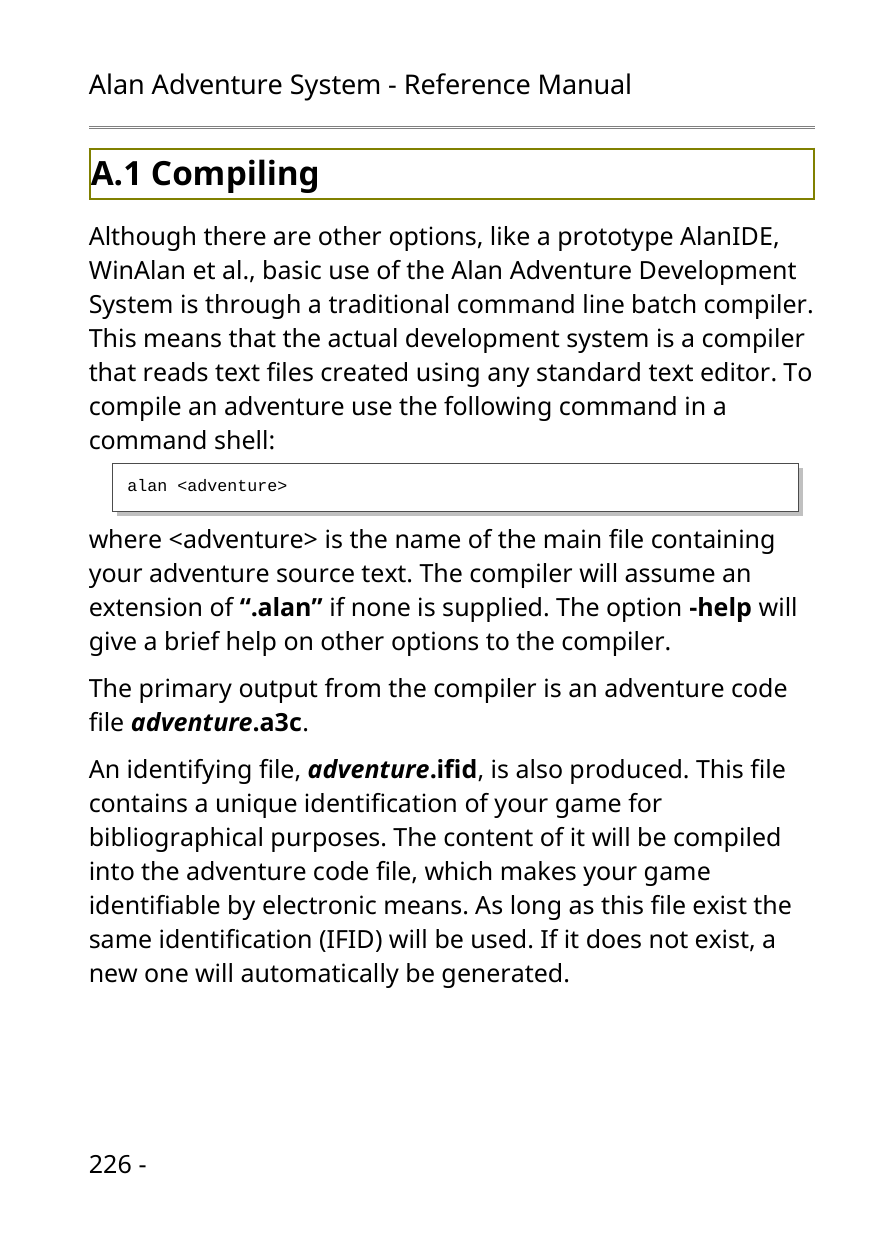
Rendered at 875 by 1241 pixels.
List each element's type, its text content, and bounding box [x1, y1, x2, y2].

text The primary output from the compiler is an adventure code file ad­venture.a3c. [88, 671, 815, 739]
text An identifying file, ad­venture.ifid, is also produced. This file contains a unique identification of your game for bibliographical purposes. The content of it will be compiled into the adventure code file, which makes your game identifiable by electronic means. As long as this file exist the same identification (IFID) will be used. If it does not exist, a new one will automatically be generated. [88, 752, 815, 990]
subtitle Compiling [91, 150, 813, 198]
text where <adventure> is the name of the main file containing your adventure source text. The compiler will assume an extension of “.alan” if none is supplied. The option -help will give a brief help on other options to the compiler. [88, 522, 815, 658]
text alan <adventure> [113, 464, 798, 511]
text Although there are other options, like a prototype AlanIDE, WinAlan et al., basic use of the Alan Adventure Development System is through a traditional command line batch compiler. This means that the actual development system is a compiler that reads text files created using any standard text editor. To compile an ad­venture use the following command in a command shell: [88, 219, 815, 457]
